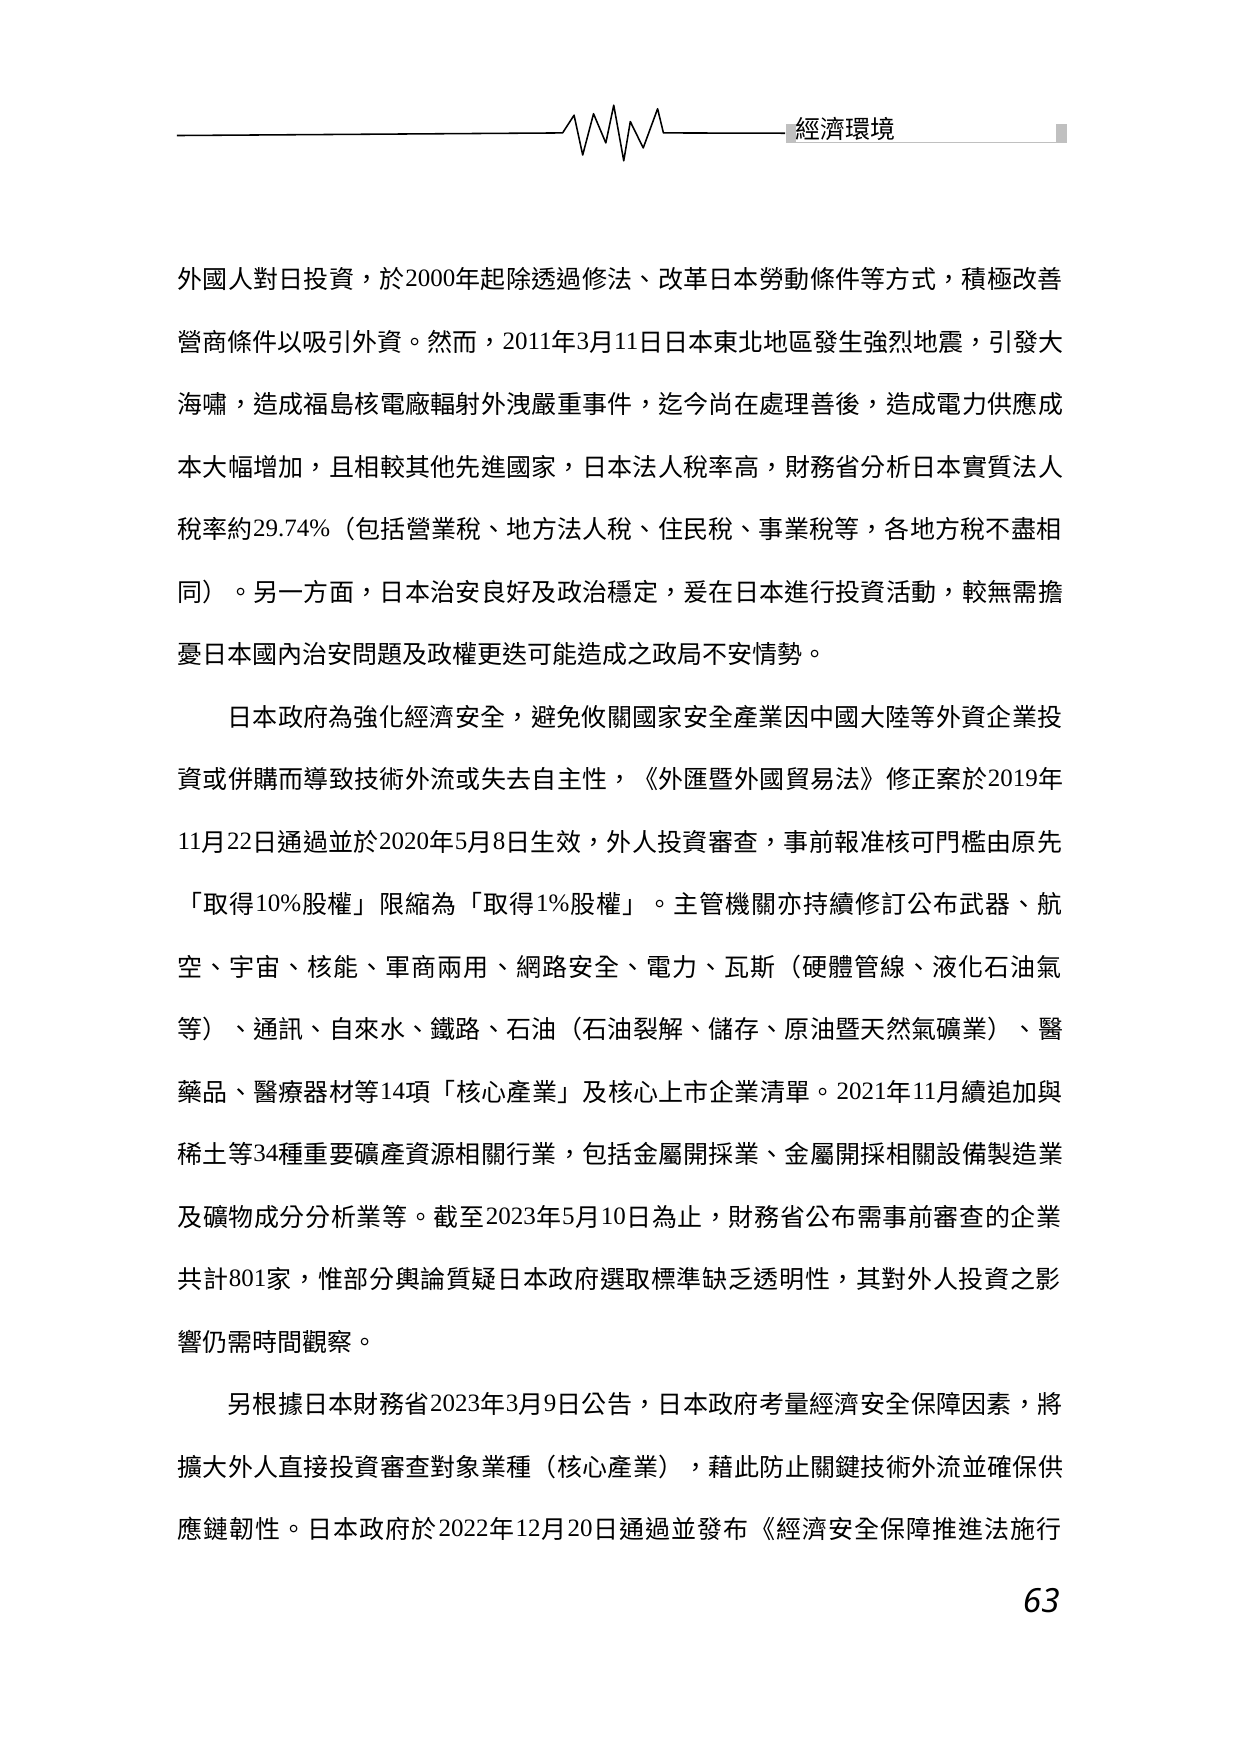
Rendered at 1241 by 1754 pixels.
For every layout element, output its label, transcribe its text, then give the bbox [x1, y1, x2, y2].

text 日本政府為強化經濟安全，避免攸關國家安全產業因中國大陸等外資企業投資或併購而導致技術外流或失去自主性，《外匯暨外國貿易法》修正案於2019年11月22日通過並於2020年5月8日生效，外人投資審查，事前報准核可門檻由原先「取得10%股權」限縮為「取得1%股權」。主管機關亦持續修訂公布武器、航空、宇宙、核能、軍商兩用、網路安全、電力、瓦斯（硬體管線、液化石油氣等）、通訊、自來水、鐵路、石油（石油裂解、儲存、原油暨天然氣礦業）、醫藥品、醫療器材等14項「核心產業」及核心上市企業清單。2021年11月續追加與稀土等34種重要礦產資源相關行業，包括金屬開採業、金屬開採相關設備製造業及礦物成分分析業等。截至2023年5月10日為止，財務省公布需事前審查的企業共計801家，惟部分輿論質疑日本政府選取標準缺乏透明性，其對外人投資之影響仍需時間觀察。 [177, 674, 1063, 1361]
text 另根據日本財務省2023年3月9日公告，日本政府考量經濟安全保障因素，將擴大外人直接投資審查對象業種（核心產業），藉此防止關鍵技術外流並確保供應鏈韌性。日本政府於2022年12月20日通過並發布《經濟安全保障推進法施行 [177, 1361, 1063, 1549]
text 外國人對日投資，於2000年起除透過修法、改革日本勞動條件等方式，積極改善營商條件以吸引外資。然而，2011年3月11日日本東北地區發生強烈地震，引發大海嘯，造成福島核電廠輻射外洩嚴重事件，迄今尚在處理善後，造成電力供應成本大幅增加，且相較其他先進國家，日本法人稅率高，財務省分析日本實質法人稅率約29.74%（包括營業稅、地方法人稅、住民稅、事業稅等，各地方稅不盡相同）。另一方面，日本治安良好及政治穩定，爰在日本進行投資活動，較無需擔憂日本國內治安問題及政權更迭可能造成之政局不安情勢。 [177, 236, 1063, 674]
